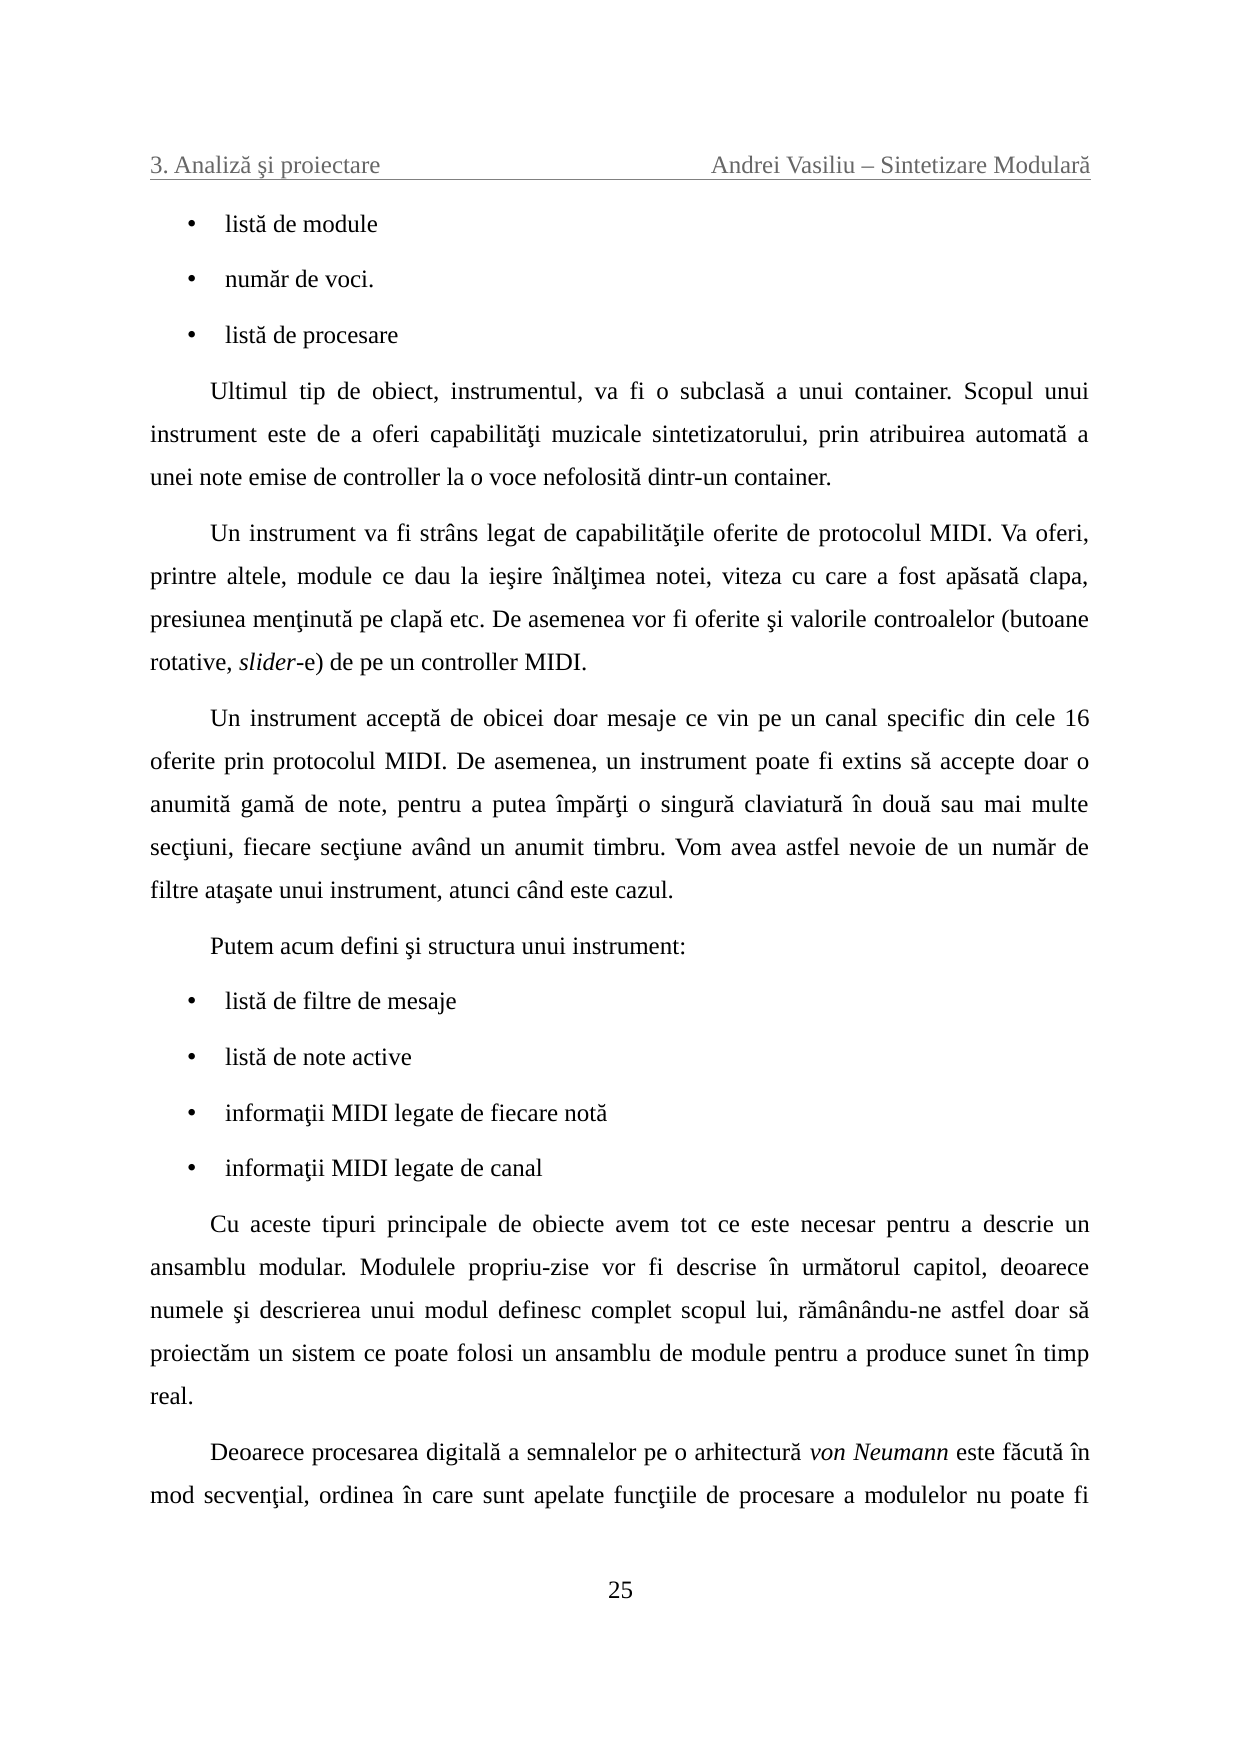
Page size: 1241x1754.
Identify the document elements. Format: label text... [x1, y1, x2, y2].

text Un instrument va fi strâns legat de capabilităţile oferite de protocolul MIDI. Va oferi, printre altele, module ce dau la ieşire înălţimea notei, viteza cu care a fost apăsată clapa, presiunea menţinută pe clapă etc. De asemenea vor fi oferite şi valorile controalelor (butoane rotative, slider-e) de pe un controller MIDI. [150, 518, 1091, 676]
list listă de filtre de mesaje [187, 986, 1091, 1015]
list listă de procesare [187, 320, 1091, 349]
text Cu aceste tipuri principale de obiecte avem tot ce este necesar pentru a descrie un ansamblu modular. Modulele propriu-zise vor fi descrise în următorul capitol, deoarece numele şi descrierea unui modul definesc complet scopul lui, rămânându-ne astfel doar să proiectăm un sistem ce poate folosi un ansamblu de module pentru a produce sunet în timp real. [150, 1209, 1091, 1410]
text Deoarece procesarea digitală a semnalelor pe o arhitectură von Neumann este făcută în mod secvenţial, ordinea în care sunt apelate funcţiile de procesare a modulelor nu poate fi [150, 1437, 1091, 1509]
list listă de module [187, 209, 1091, 238]
list informaţii MIDI legate de canal [187, 1153, 1091, 1182]
text Putem acum defini şi structura unui instrument: [150, 931, 1091, 959]
text Ultimul tip de obiect, instrumentul, va fi o subclasă a unui container. Scopul unui instrument este de a oferi capabilităţi muzicale sintetizatorului, prin atribuirea automată a unei note emise de controller la o voce nefolosită dintr-un container. [150, 376, 1091, 491]
list informaţii MIDI legate de fiecare notă [187, 1098, 1091, 1126]
list listă de note active [187, 1042, 1091, 1071]
text Un instrument acceptă de obicei doar mesaje ce vin pe un canal specific din cele 16 oferite prin protocolul MIDI. De asemenea, un instrument poate fi extins să accepte doar o anumită gamă de note, pentru a putea împărţi o singură claviatură în două sau mai multe secţiuni, fiecare secţiune având un anumit timbru. Vom avea astfel nevoie de un număr de filtre ataşate unui instrument, atunci când este cazul. [150, 703, 1091, 904]
list număr de voci. [187, 264, 1091, 293]
